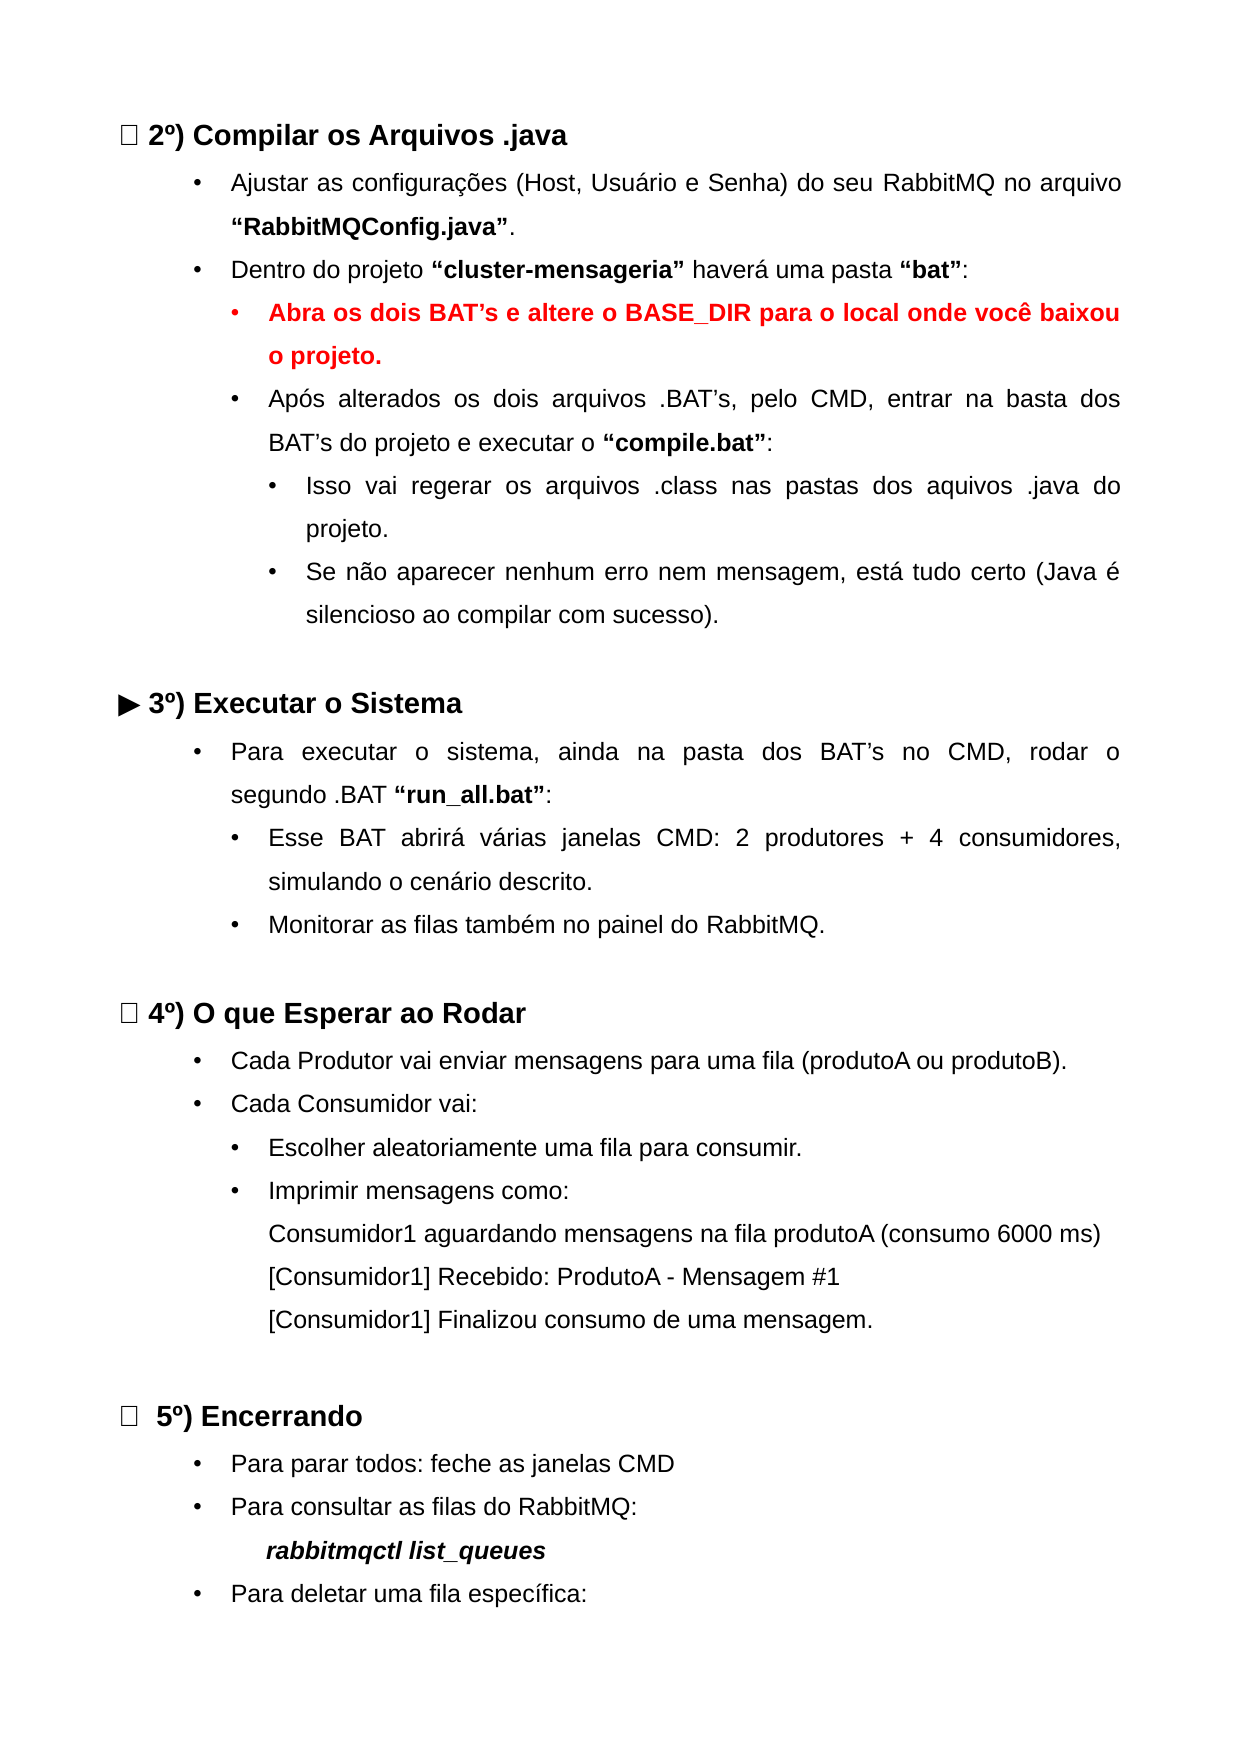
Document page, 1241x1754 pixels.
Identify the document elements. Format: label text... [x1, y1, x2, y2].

list Esse BAT abrirá várias janelas CMD: 2 produtores + 4 consumidores, simulando o cenário descrito. [231, 823, 1122, 895]
text 🚀 5º) Encerrando [118, 1399, 1122, 1432]
list Cada Produtor vai enviar mensagens para uma fila (produtoA ou produtoB). [193, 1046, 1122, 1075]
text 🧠 4º) O que Esperar ao Rodar [118, 996, 1122, 1029]
list Para executar o sistema, ainda na pasta dos BAT’s no CMD, rodar o segundo .BAT “run_all.bat”: [193, 737, 1122, 809]
list Imprimir mensagens como: [231, 1176, 1122, 1205]
list Isso vai regerar os arquivos .class nas pastas dos aquivos .java do projeto. [268, 471, 1122, 543]
list [Consumidor1] Recebido: ProdutoA - Mensagem #1 [231, 1262, 1122, 1291]
list Após alterados os dois arquivos .BAT’s, pelo CMD, entrar na basta dos BAT’s do projeto e executar o “compile.bat”: [231, 384, 1122, 456]
text 🔧 2º) Compilar os Arquivos .java [118, 118, 1122, 152]
list Para consultar as filas do RabbitMQ: [193, 1492, 1122, 1521]
list Ajustar as configurações (Host, Usuário e Senha) do seu RabbitMQ no arquivo “RabbitMQConfig.java”. [193, 168, 1122, 240]
list Se não aparecer nenhum erro nem mensagem, está tudo certo (Java é silencioso ao compilar com sucesso). [268, 557, 1122, 629]
text ▶️ 3º) Executar o Sistema [118, 687, 1122, 720]
list Dentro do projeto “cluster-mensageria” haverá uma pasta “bat”: [193, 255, 1122, 284]
list Abra os dois BAT’s e altere o BASE_DIR para o local onde você baixou o projeto. [231, 298, 1122, 370]
list Monitorar as filas também no painel do RabbitMQ. [231, 909, 1122, 938]
list [Consumidor1] Finalizou consumo de uma mensagem. [231, 1305, 1122, 1334]
list Cada Consumidor vai: [193, 1089, 1122, 1118]
list Para parar todos: feche as janelas CMD [193, 1449, 1122, 1478]
list Para deletar uma fila específica: [193, 1579, 1122, 1608]
list Consumidor1 aguardando mensagens na fila produtoA (consumo 6000 ms) [231, 1219, 1122, 1248]
list Escolher aleatoriamente uma fila para consumir. [231, 1133, 1122, 1162]
text rabbitmqctl list_queues [118, 1536, 1122, 1564]
